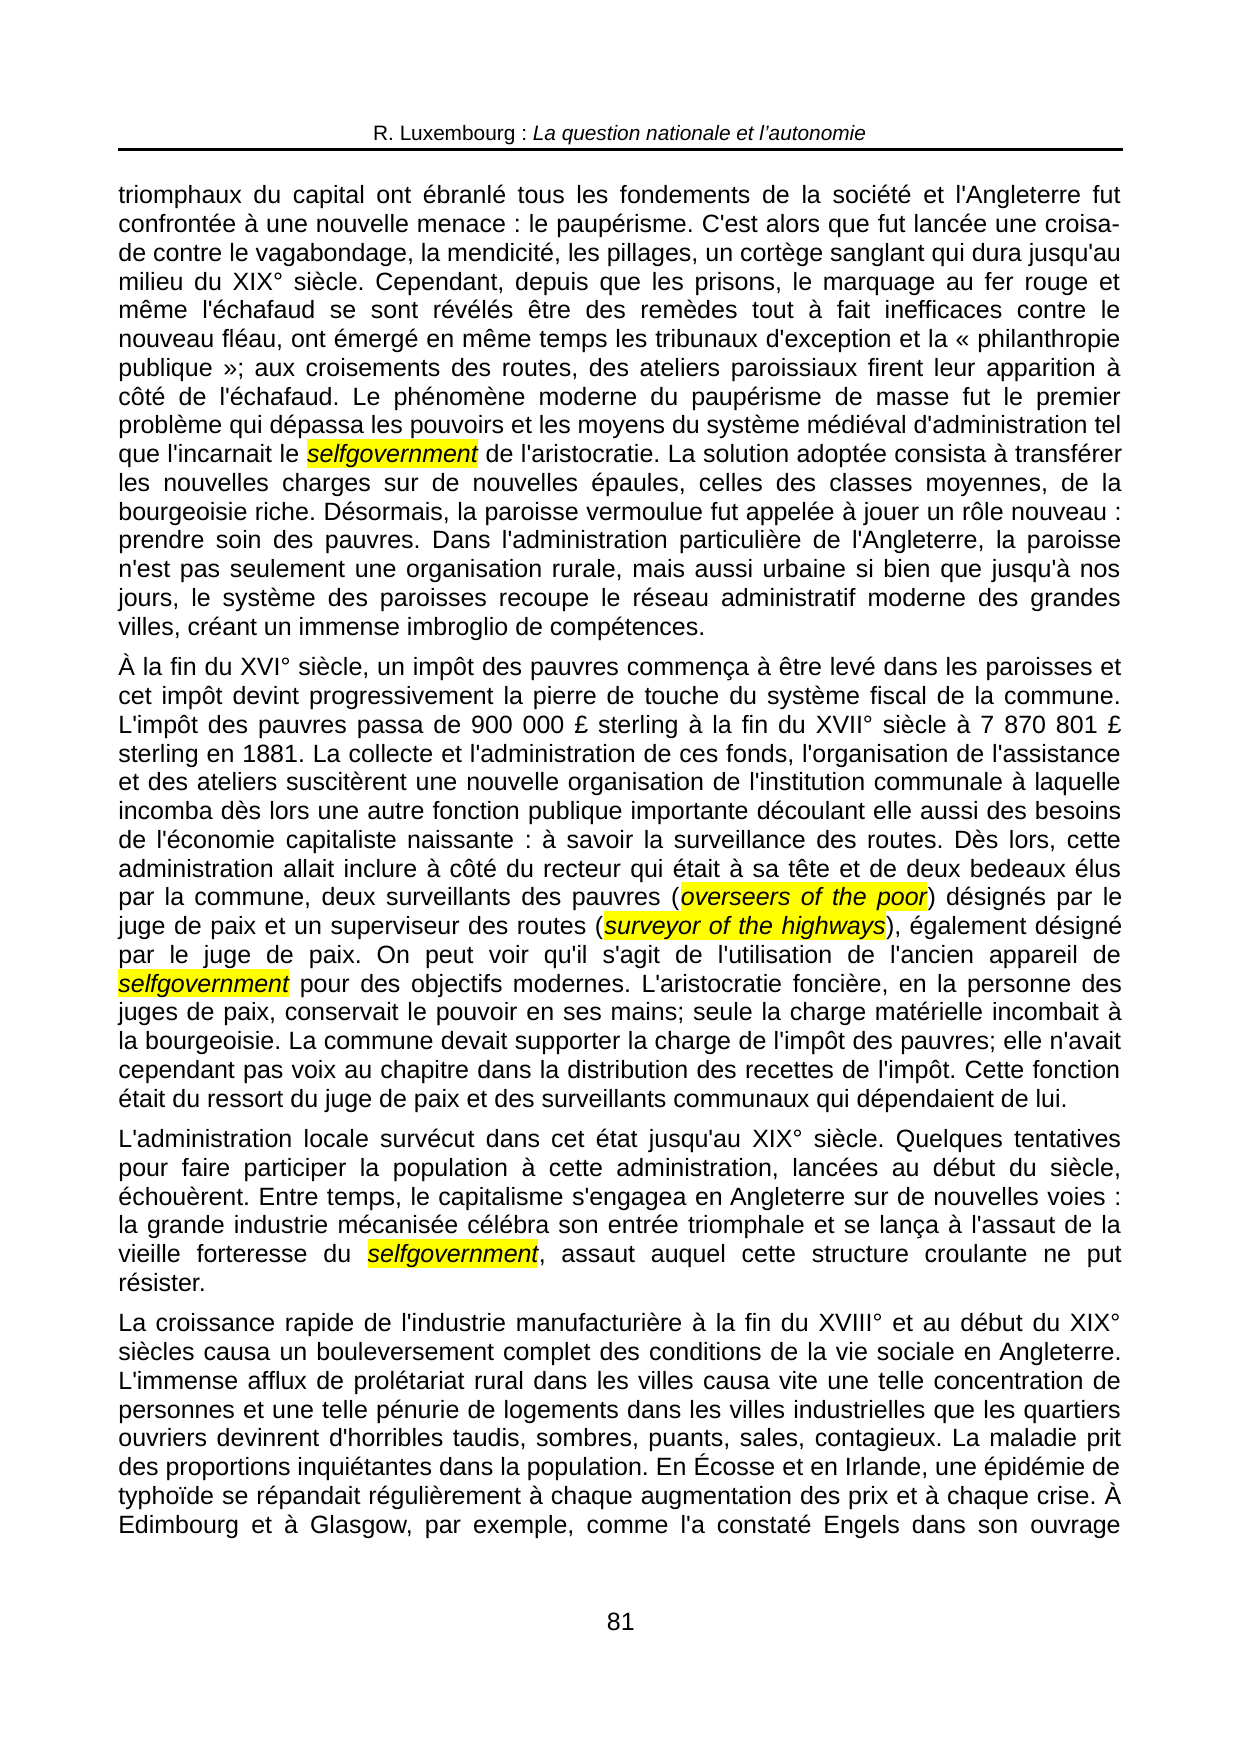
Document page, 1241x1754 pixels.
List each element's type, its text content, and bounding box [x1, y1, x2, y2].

text À la fin du XVI° siècle, un impôt des pauvres commença à être levé dans les paroisses et cet impôt devint progressivement la pierre de touche du système fiscal de la commune. L'impôt des pauvres passa de 900 000 £ sterling à la fin du XVII° siècle à 7 870 801 £ sterling en 1881. La collecte et l'administration de ces fonds, l'organisation de l'assistance et des ateliers suscitèrent une nouvelle organisation de l'institution communale à laquelle incomba dès lors une autre fonction publique importante découlant elle aussi des besoins de l'économie capitaliste naissante : à savoir la surveillance des routes. Dès lors, cette administration allait inclure à côté du recteur qui était à sa tête et de deux bedeaux élus par la commune, deux surveillants des pauvres (overseers of the poor) désignés par le juge de paix et un superviseur des routes (surveyor of the highways), également désigné par le juge de paix. On peut voir qu'il s'agit de l'utilisation de l'ancien appareil de selfgovernment pour des objectifs modernes. L'aristocratie foncière, en la personne des juges de paix, conservait le pouvoir en ses mains; seule la charge matérielle incombait à la bourgeoisie. La commune devait supporter la charge de l'impôt des pauvres; elle n'avait cependant pas voix au chapitre dans la distribution des recettes de l'impôt. Cette fonction était du ressort du juge de paix et des surveillants communaux qui dépendaient de lui. [118, 652, 1123, 1112]
text triomphaux du capital ont ébranlé tous les fondements de la société et l'Angleterre fut confrontée à une nouvelle menace : le paupérisme. C'est alors que fut lancée une croisa- de contre le vagabondage, la mendicité, les pillages, un cortège sanglant qui dura jusqu'au milieu du XIX° siècle. Cependant, depuis que les prisons, le marquage au fer rouge et même l'échafaud se sont révélés être des remèdes tout à fait inefficaces contre le nouveau fléau, ont émergé en même temps les tribunaux d'exception et la « philanthropie publique »; aux croisements des routes, des ateliers paroissiaux firent leur apparition à côté de l'échafaud. Le phénomène moderne du paupérisme de masse fut le premier problème qui dépassa les pouvoirs et les moyens du système médiéval d'administration tel que l'incarnait le selfgovernment de l'aristocratie. La solution adoptée consista à transférer les nouvelles charges sur de nouvelles épaules, celles des classes moyennes, de la bourgeoisie riche. Désormais, la paroisse vermoulue fut appelée à jouer un rôle nouveau : prendre soin des pauvres. Dans l'administration particulière de l'Angleterre, la paroisse n'est pas seulement une organisation rurale, mais aussi urbaine si bien que jusqu'à nos jours, le système des paroisses recoupe le réseau administratif moderne des grandes villes, créant un immense imbroglio de compétences. [118, 181, 1123, 641]
text La croissance rapide de l'industrie manufacturière à la fin du XVIII° et au début du XIX° siècles causa un bouleversement complet des conditions de la vie sociale en Angleterre. L'immense afflux de prolétariat rural dans les villes causa vite une telle concentration de personnes et une telle pénurie de logements dans les villes industrielles que les quartiers ouvriers devinrent d'horribles taudis, sombres, puants, sales, contagieux. La maladie prit des proportions inquiétantes dans la population. En Écosse et en Irlande, une épidémie de typhoïde se répandait régulièrement à chaque augmentation des prix et à chaque crise. À Edimbourg et à Glasgow, par exemple, comme l'a constaté Engels dans son ouvrage [118, 1308, 1123, 1538]
text L'administration locale survécut dans cet état jusqu'au XIX° siècle. Quelques tentatives pour faire participer la population à cette administration, lancées au début du siècle, échouèrent. Entre temps, le capitalisme s'engagea en Angleterre sur de nouvelles voies : la grande industrie mécanisée célébra son entrée triomphale et se lança à l'assaut de la vieille forteresse du selfgovernment, assaut auquel cette structure croulante ne put résister. [118, 1124, 1123, 1297]
